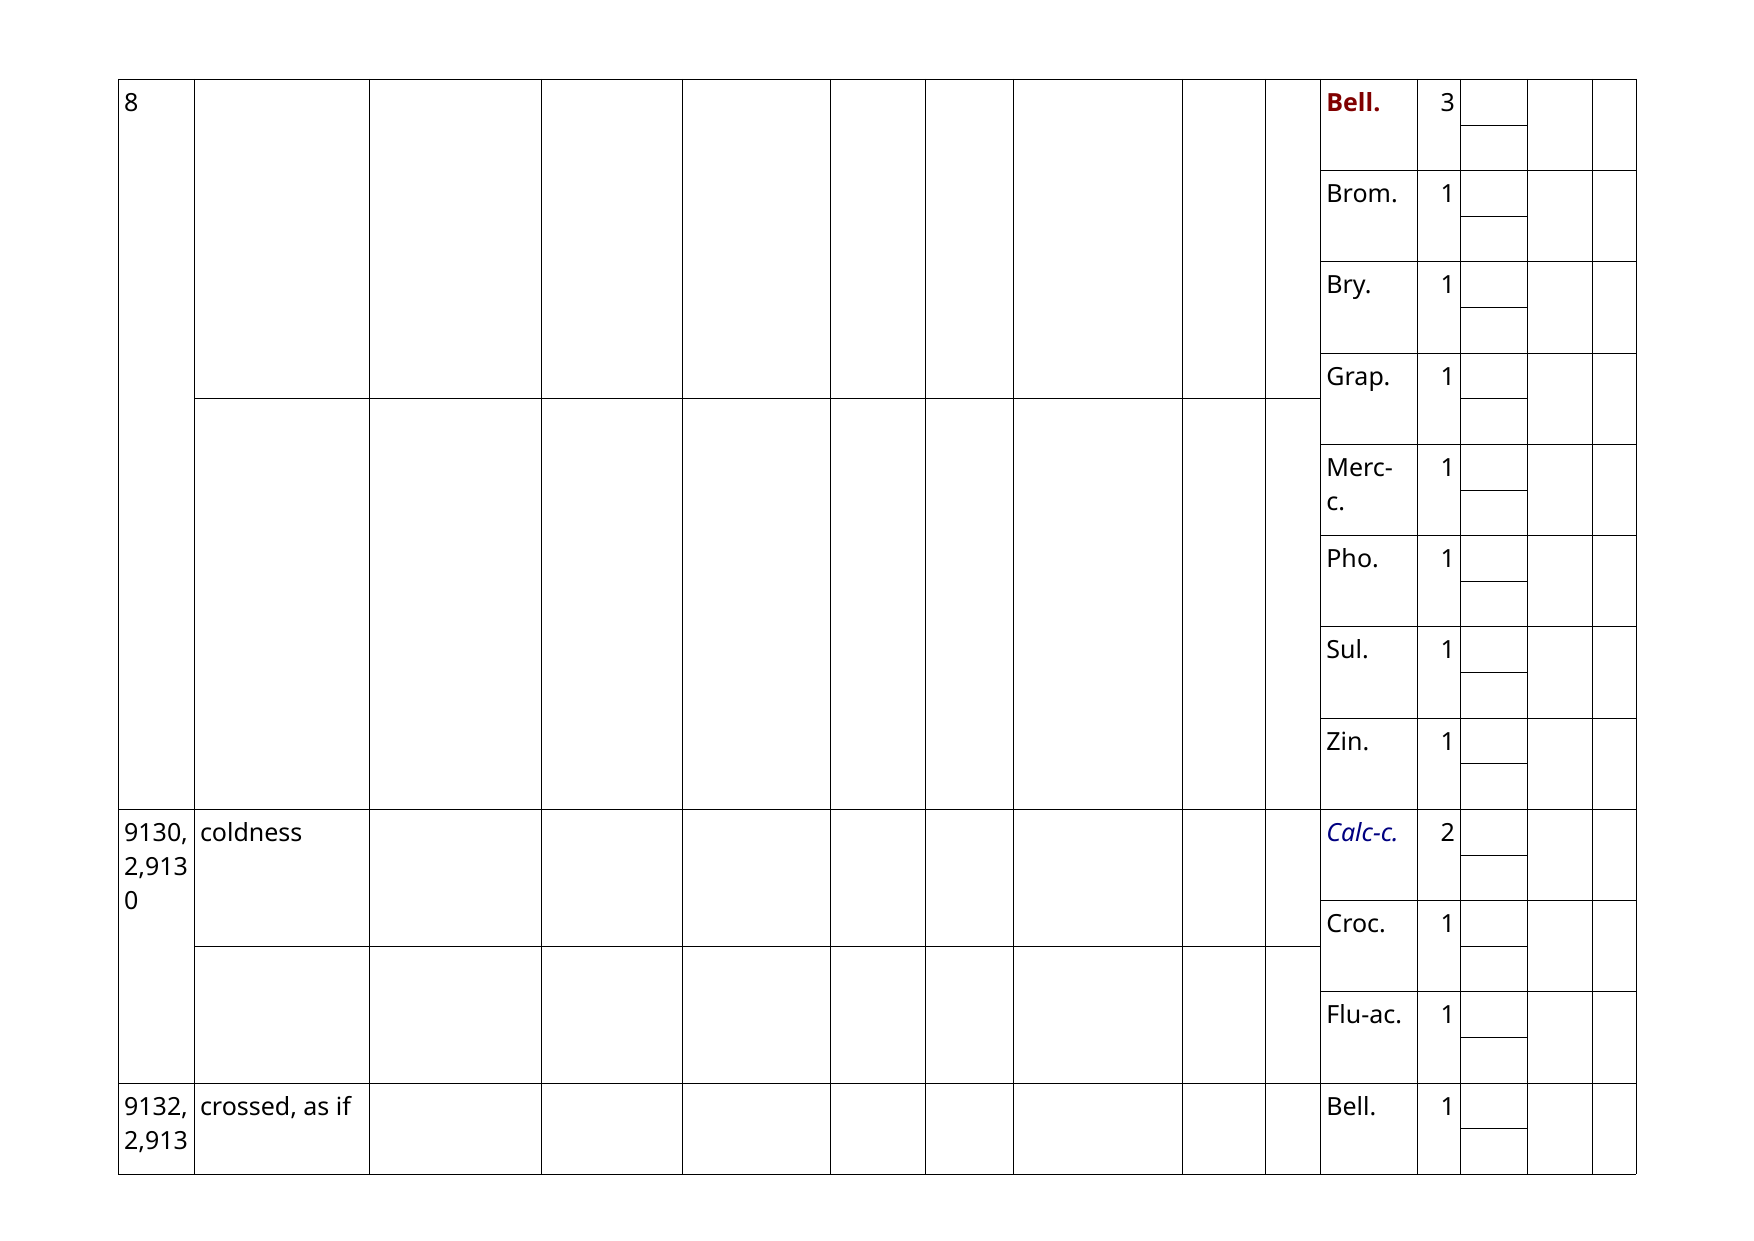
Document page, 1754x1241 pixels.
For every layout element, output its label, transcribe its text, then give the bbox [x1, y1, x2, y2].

table_cell [1593, 810, 1636, 900]
table_cell [683, 810, 830, 946]
table_cell [195, 399, 369, 809]
table_cell [1528, 810, 1592, 900]
table_cell [1183, 80, 1265, 398]
table_cell 1 [1418, 445, 1460, 535]
table_cell [1593, 901, 1636, 991]
table_cell [1461, 536, 1527, 581]
table_cell [1461, 582, 1527, 626]
table_cell 8 [119, 80, 194, 809]
table_cell [1528, 262, 1592, 353]
table_cell [1461, 992, 1527, 1037]
table_cell 2 [1418, 810, 1460, 900]
table_cell [926, 1084, 1013, 1174]
table_cell [831, 947, 925, 1083]
table_cell [1014, 810, 1182, 946]
table_cell [1593, 536, 1636, 626]
table_cell Bell. [1321, 1084, 1417, 1174]
table_cell [195, 80, 369, 398]
table_cell [1528, 536, 1592, 626]
table_cell 1 [1418, 536, 1460, 626]
table_cell [1014, 1084, 1182, 1174]
table_cell [542, 947, 682, 1083]
table_cell 1 [1418, 719, 1460, 809]
table_cell [1593, 445, 1636, 535]
table_cell [1461, 1084, 1527, 1128]
table_cell [195, 947, 369, 1083]
table_cell [1528, 901, 1592, 991]
table_cell [1593, 627, 1636, 718]
table_cell [1461, 719, 1527, 763]
table_cell [542, 810, 682, 946]
table_cell [1461, 856, 1527, 900]
table_cell Merc-c. [1321, 445, 1417, 535]
table_cell [542, 399, 682, 809]
table_cell [1461, 491, 1527, 535]
table_cell [370, 810, 541, 946]
table_cell [1461, 810, 1527, 854]
table_cell [1593, 171, 1636, 261]
table_cell [1528, 992, 1592, 1083]
table_cell [370, 947, 541, 1083]
table_cell [1461, 627, 1527, 672]
table_cell 1 [1418, 354, 1460, 444]
table_cell [1266, 1084, 1320, 1174]
table_cell 1 [1418, 901, 1460, 991]
table_cell crossed, as if [195, 1084, 369, 1174]
table_cell 1 [1418, 992, 1460, 1083]
table_cell [1266, 947, 1320, 1083]
table_cell [926, 399, 1013, 809]
table_cell [1014, 947, 1182, 1083]
table_cell [1461, 673, 1527, 718]
table_cell 1 [1418, 627, 1460, 718]
table_cell [1461, 901, 1527, 946]
table_cell [1528, 354, 1592, 444]
table_cell Croc. [1321, 901, 1417, 991]
table_cell [1461, 445, 1527, 489]
table_cell [1528, 80, 1592, 170]
table_cell [831, 810, 925, 946]
table_cell [1461, 764, 1527, 809]
table_cell [1183, 947, 1265, 1083]
table_cell Calc-c. [1321, 810, 1417, 900]
table_cell [926, 80, 1013, 398]
table_cell [542, 80, 682, 398]
table_cell [831, 399, 925, 809]
table_cell Sul. [1321, 627, 1417, 718]
table_cell Pho. [1321, 536, 1417, 626]
table_cell 1 [1418, 1084, 1460, 1174]
table_cell [926, 947, 1013, 1083]
table_cell [1014, 399, 1182, 809]
table_cell [1183, 1084, 1265, 1174]
table_cell [1461, 308, 1527, 353]
table_cell [683, 80, 830, 398]
table_cell [1266, 399, 1320, 809]
table_cell [926, 810, 1013, 946]
table_cell [1461, 262, 1527, 307]
table_cell 1 [1418, 171, 1460, 261]
table_cell [1266, 80, 1320, 398]
table_cell [1461, 126, 1527, 170]
table_cell Bry. [1321, 262, 1417, 353]
table_cell [831, 1084, 925, 1174]
table_cell [1593, 354, 1636, 444]
table_cell coldness [195, 810, 369, 946]
table_cell [1014, 80, 1182, 398]
table_cell [831, 80, 925, 398]
table_cell [1593, 992, 1636, 1083]
table_cell [1593, 80, 1636, 170]
table_cell [1183, 810, 1265, 946]
table_cell 9130,2,9130 [119, 810, 194, 1083]
table_cell [1528, 445, 1592, 535]
table_cell [683, 947, 830, 1083]
table_cell [1528, 627, 1592, 718]
table_cell [1528, 1084, 1592, 1174]
table_cell [1461, 354, 1527, 398]
table_cell Flu-ac. [1321, 992, 1417, 1083]
table_cell [1461, 217, 1527, 261]
table_cell [1593, 262, 1636, 353]
table_cell [1461, 399, 1527, 444]
table_cell [370, 1084, 541, 1174]
table_cell [1183, 399, 1265, 809]
table_cell [1461, 80, 1527, 124]
table_cell [1593, 1084, 1636, 1174]
table_cell [1461, 171, 1527, 216]
table_cell [1461, 1038, 1527, 1083]
table_cell [542, 1084, 682, 1174]
table_cell [1461, 1129, 1527, 1174]
table_cell [1461, 947, 1527, 991]
table_cell [1266, 810, 1320, 946]
table_cell 1 [1418, 262, 1460, 353]
table_cell 9132,2,913 [119, 1084, 194, 1174]
table_cell [370, 399, 541, 809]
table_cell Zin. [1321, 719, 1417, 809]
table_cell Bell. [1321, 80, 1417, 170]
table_cell Brom. [1321, 171, 1417, 261]
table_cell [1528, 719, 1592, 809]
table_cell 3 [1418, 80, 1460, 170]
table_cell [370, 80, 541, 398]
table_cell [683, 399, 830, 809]
table_cell Grap. [1321, 354, 1417, 444]
table_cell [1593, 719, 1636, 809]
table_cell [1528, 171, 1592, 261]
table_cell [683, 1084, 830, 1174]
